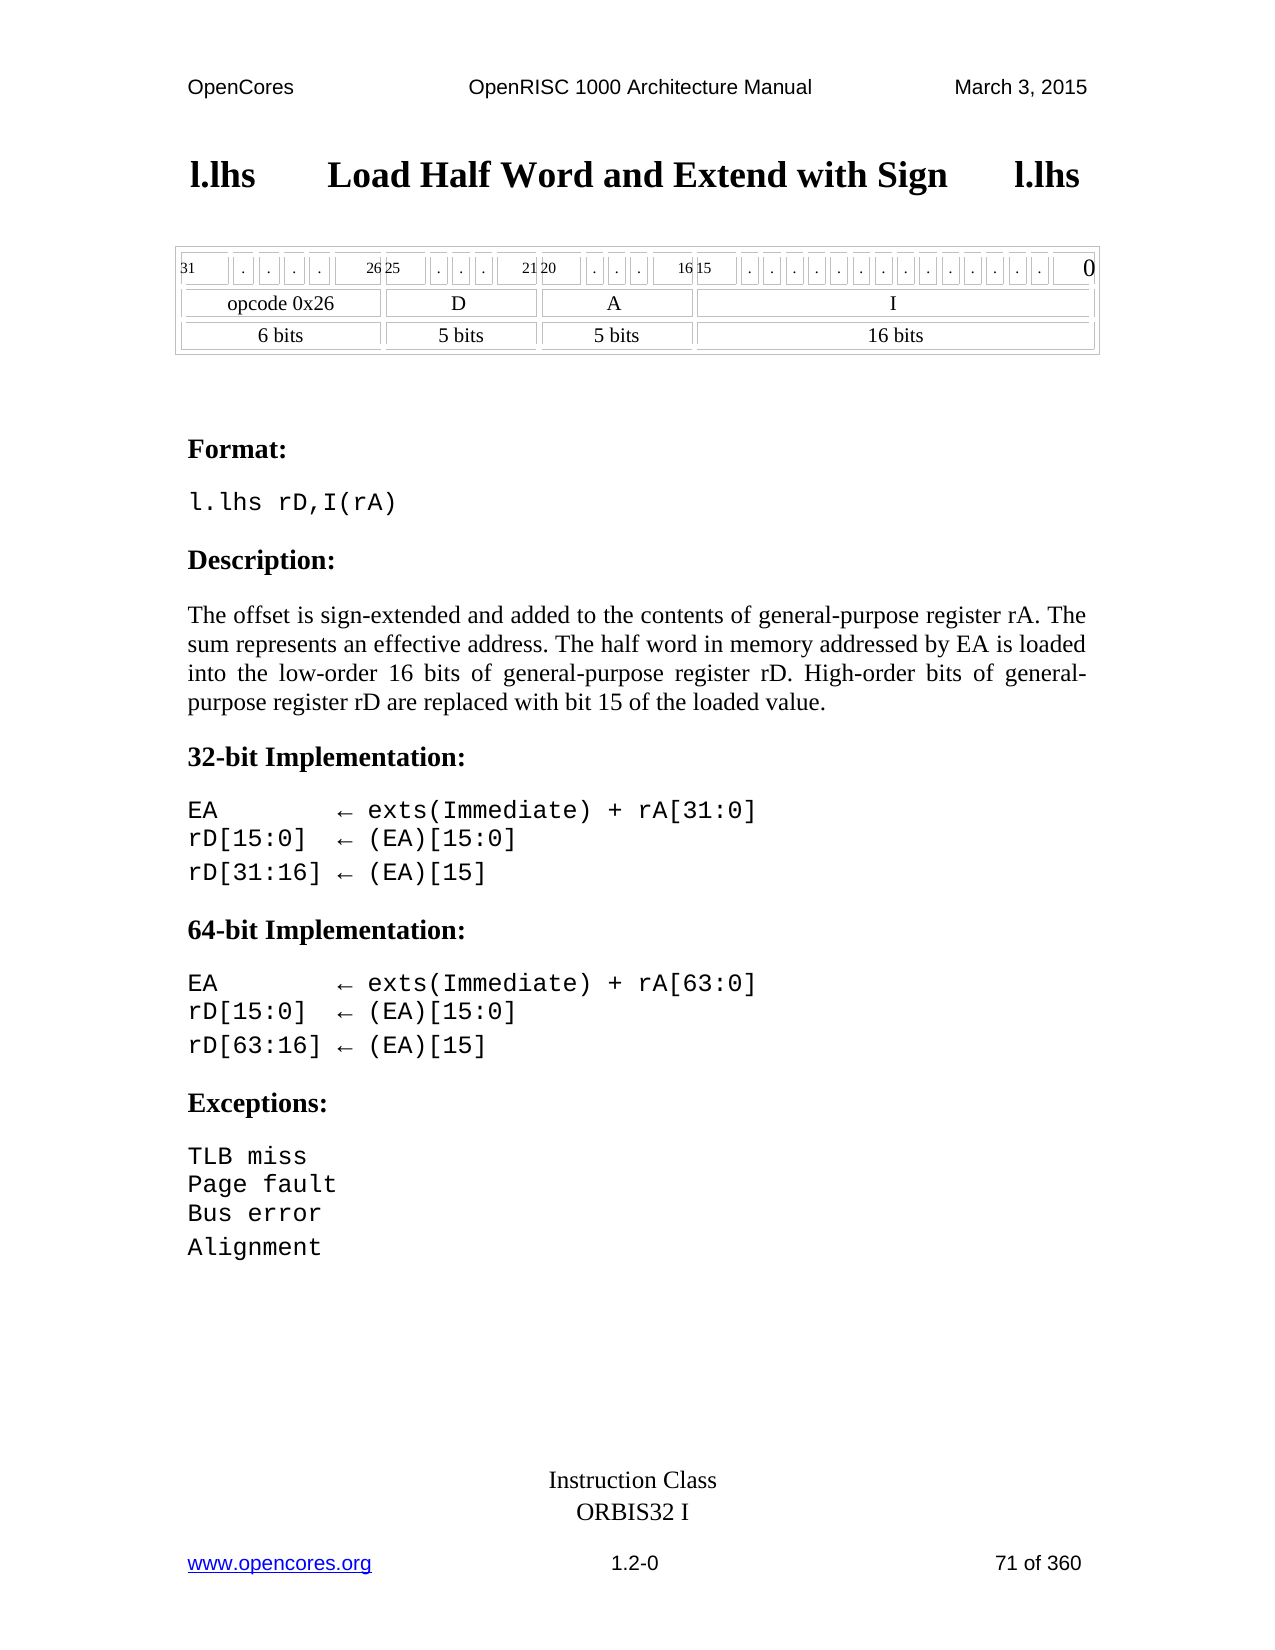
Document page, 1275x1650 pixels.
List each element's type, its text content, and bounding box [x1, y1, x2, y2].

text EA ← exts(Immediate) + rA[31:0] rD[15:0] ← (EA)[15:0] rD[31:16] ← (EA)[15] [187, 798, 1087, 888]
text 64-bit Implementation: [187, 913, 1087, 946]
text l.lhs rD,I(rA) [187, 489, 1087, 518]
text EA ← exts(Immediate) + rA[63:0] rD[15:0] ← (EA)[15:0] rD[63:16] ← (EA)[15] [187, 971, 1087, 1061]
text TLB miss Page fault Bus error Alignment [187, 1143, 1087, 1262]
text Format: [187, 432, 1087, 464]
text Description: [187, 543, 1087, 575]
text 32-bit Implementation: [187, 740, 1087, 773]
text The offset is sign-extended and added to the contents of general-purpose register rA. The sum represents an effective address. The half word in memory addressed by EA is loaded into the low-order 16 bits of general-purpose register rD. High-order bits of general-purpose register rD are replaced with bit 15 of the loaded value. [187, 600, 1087, 715]
text Exceptions: [187, 1086, 1087, 1118]
